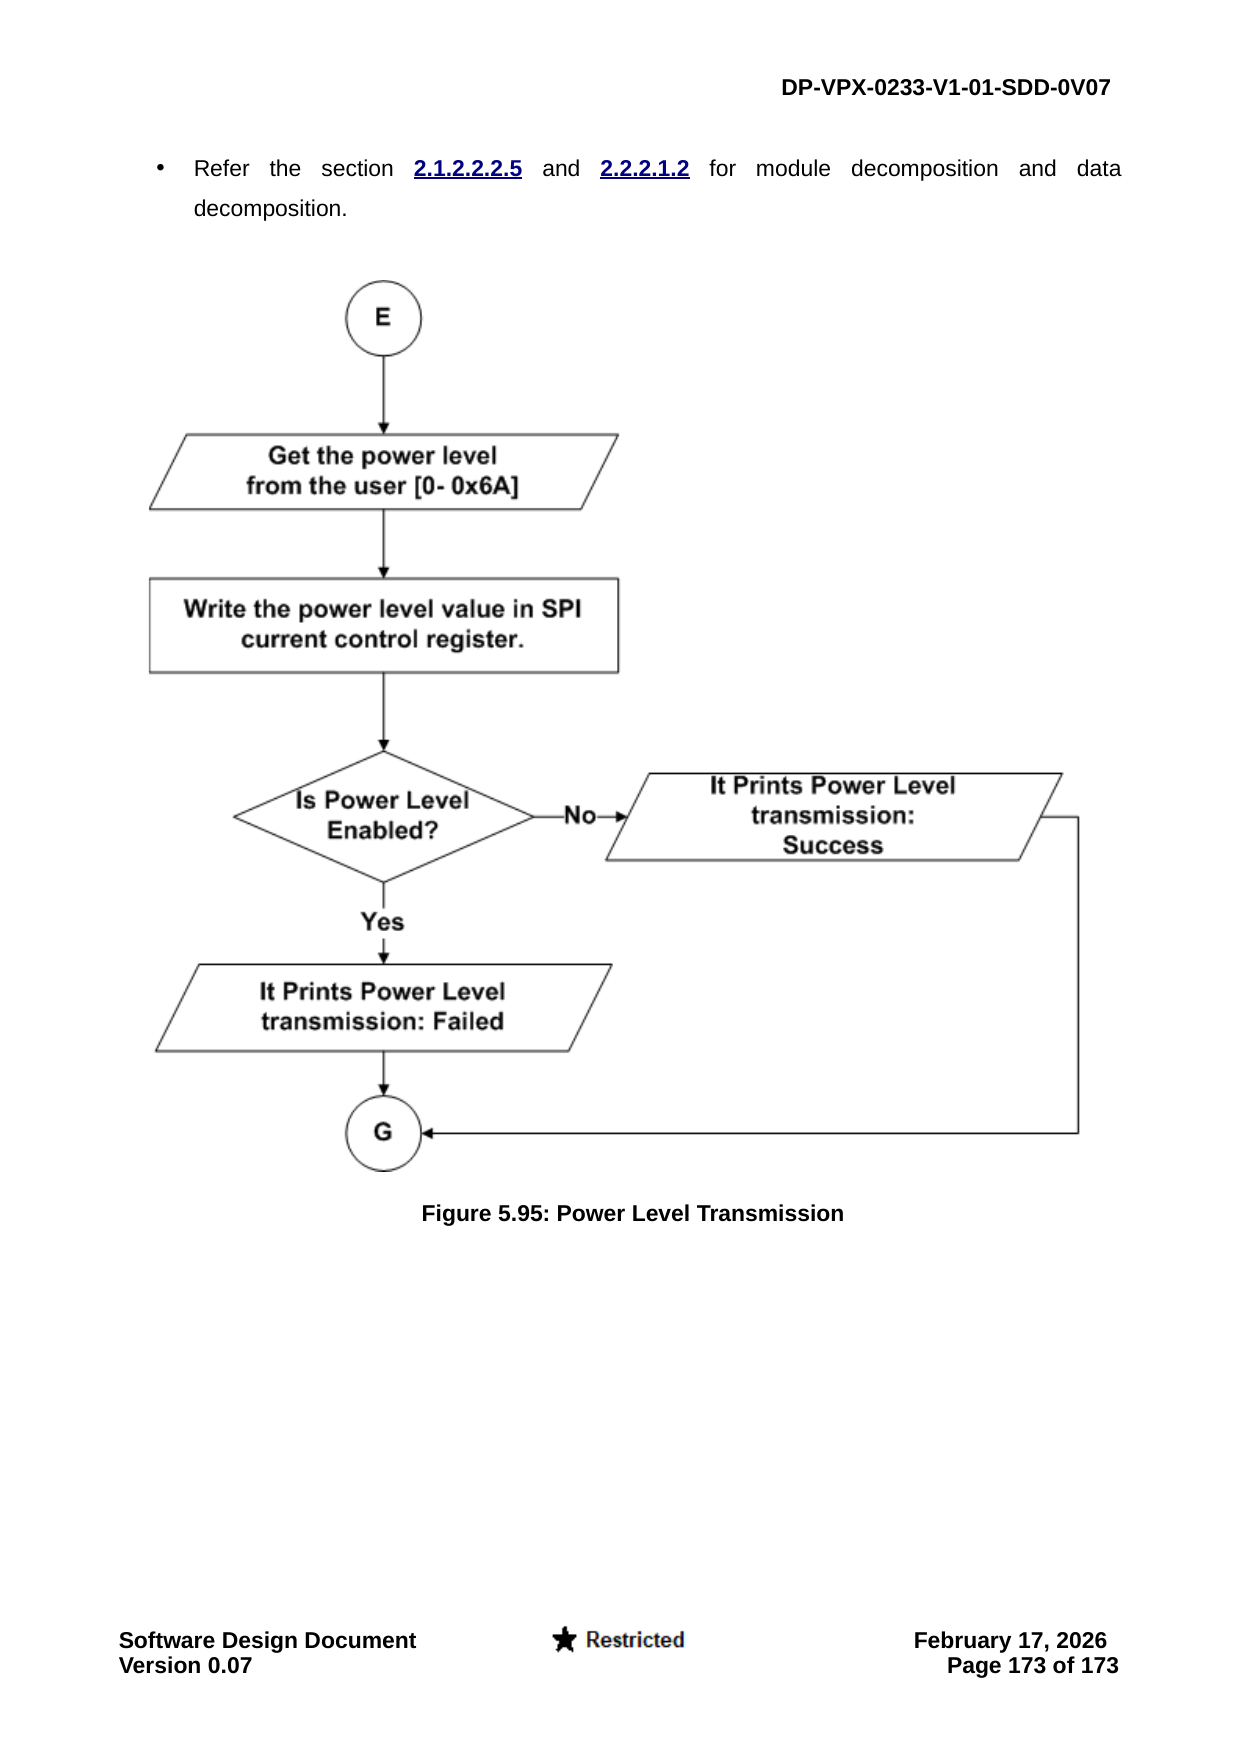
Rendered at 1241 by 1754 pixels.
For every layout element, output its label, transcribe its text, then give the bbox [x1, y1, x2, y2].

picture [542, 1617, 698, 1662]
list Refer the section 2.1.2.2.2.5 and 2.2.2.1.2 for module decomposition and data decomposition. [156, 154, 1122, 221]
picture [148, 280, 1092, 1172]
text Figure 5.95: Power Level Transmission [118, 1172, 1122, 1227]
